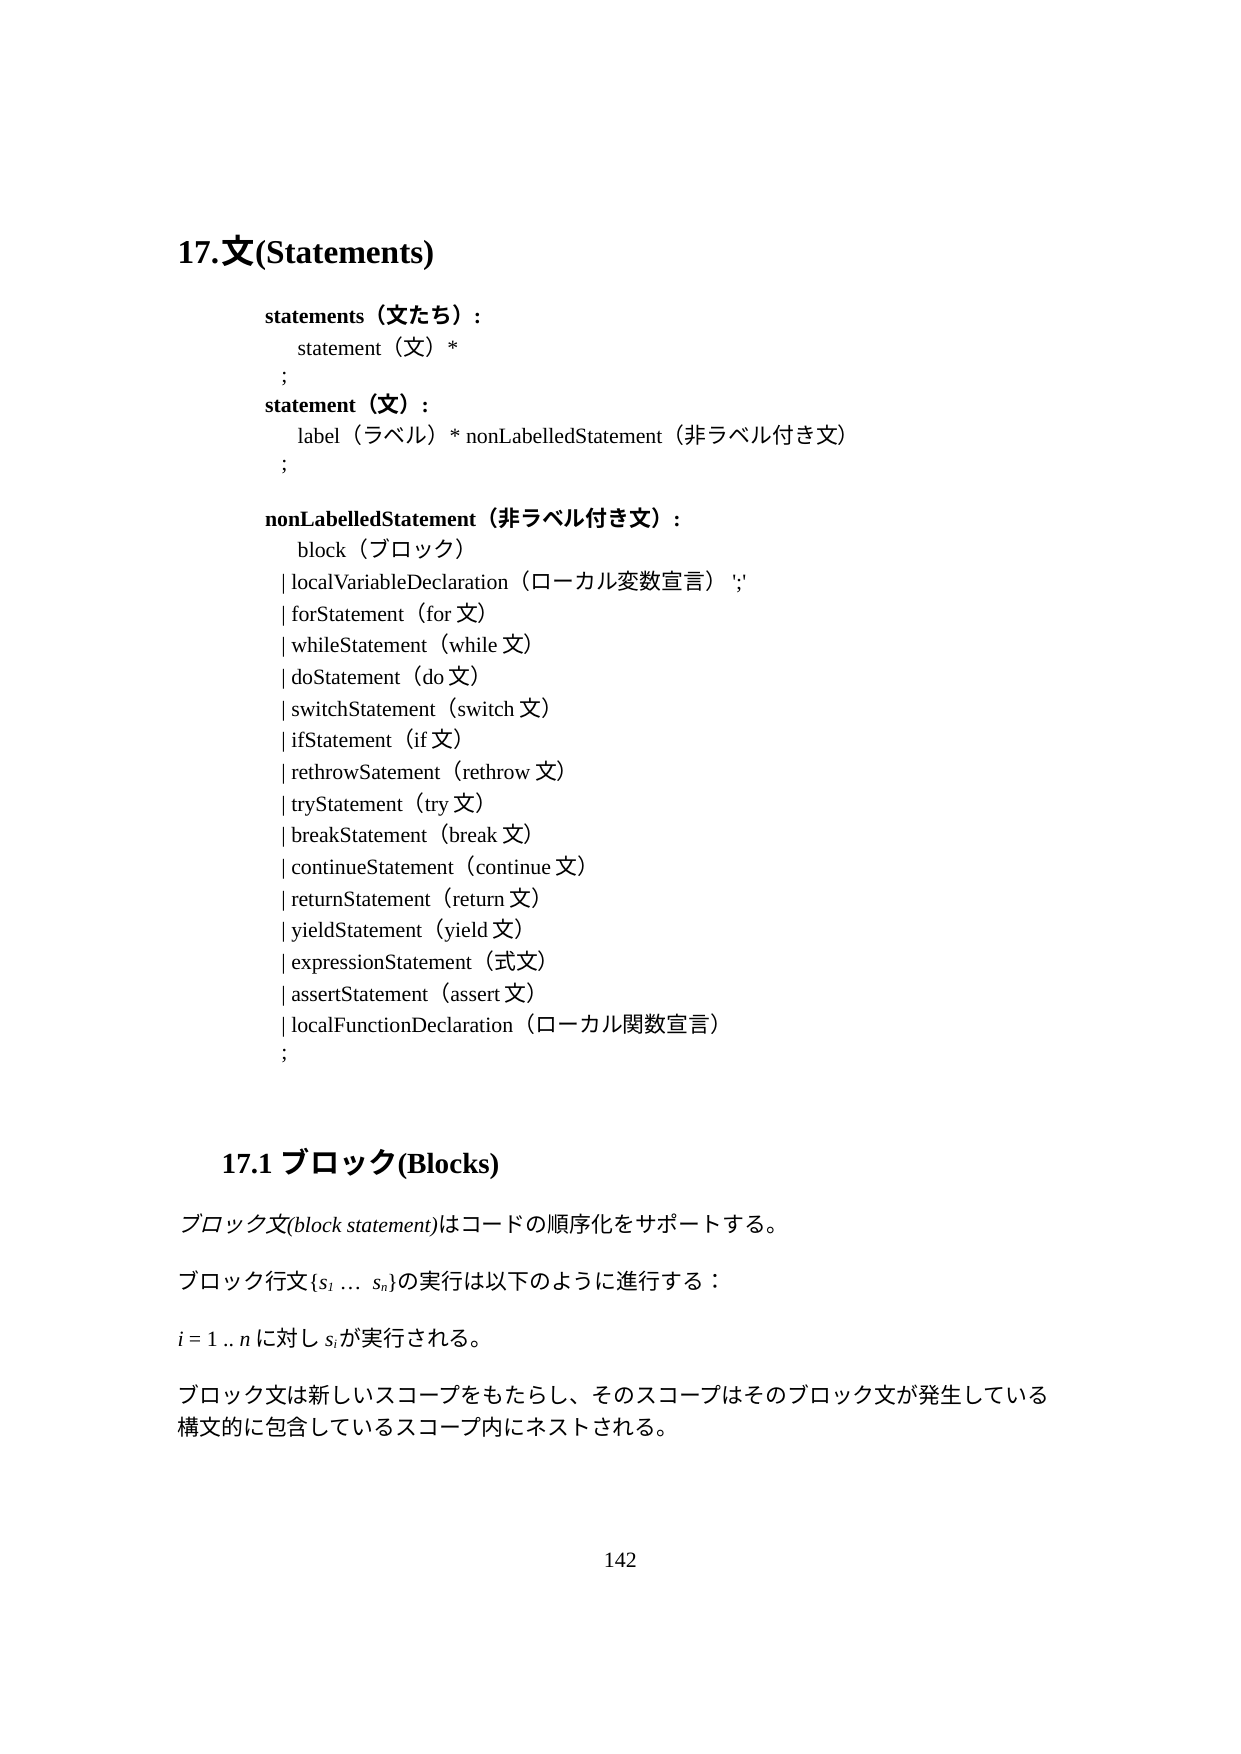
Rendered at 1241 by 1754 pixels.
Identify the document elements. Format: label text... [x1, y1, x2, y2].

text | breakStatement（break文） [265, 817, 1063, 849]
text block（ブロック） [265, 532, 1063, 564]
text | whileStatement（while文） [265, 627, 1063, 659]
text ; [265, 362, 1063, 387]
text nonLabelledStatement（非ラベル付き文）: [265, 501, 1063, 532]
subtitle 文(Statements) [177, 225, 1063, 273]
text | continueStatement（continue文） [265, 849, 1063, 881]
text ; [265, 1039, 1063, 1064]
text | rethrowSatement（rethrow文） [265, 754, 1063, 786]
text | returnStatement（return文） [265, 881, 1063, 912]
text | yieldStatement（yield文） [265, 912, 1063, 944]
text ブロック文(block statement)はコードの順序化をサポートする。 [177, 1207, 1063, 1239]
text ; [265, 450, 1063, 475]
text | doStatement（do文） [265, 659, 1063, 691]
text i = 1 .. nに対しsiが実行される。 [177, 1321, 1063, 1353]
text | tryStatement（try文） [265, 786, 1063, 817]
text label（ラベル）* nonLabelledStatement（非ラベル付き文） [265, 418, 1063, 450]
text | localFunctionDeclaration（ローカル関数宣言） [265, 1007, 1063, 1039]
text ブロック文は新しいスコープをもたらし、そのスコープはそのブロック文が発生している構文的に包含しているスコープ内にネストされる。 [177, 1378, 1063, 1441]
text | switchStatement（switch文） [265, 691, 1063, 722]
text | assertStatement（assert文） [265, 976, 1063, 1007]
text | ifStatement（if文） [265, 722, 1063, 754]
text ブロック行文{s1 … sn}の実行は以下のように進行する： [177, 1264, 1063, 1296]
subtitle ブロック(Blocks) [221, 1140, 1063, 1182]
text statement（文）* [265, 330, 1063, 362]
text | expressionStatement（式文） [265, 944, 1063, 976]
text | localVariableDeclaration（ローカル変数宣言） ';' [265, 564, 1063, 596]
text statement（文）: [265, 387, 1063, 418]
text statements（文たち）: [265, 298, 1063, 330]
text | forStatement（for文） [265, 596, 1063, 627]
